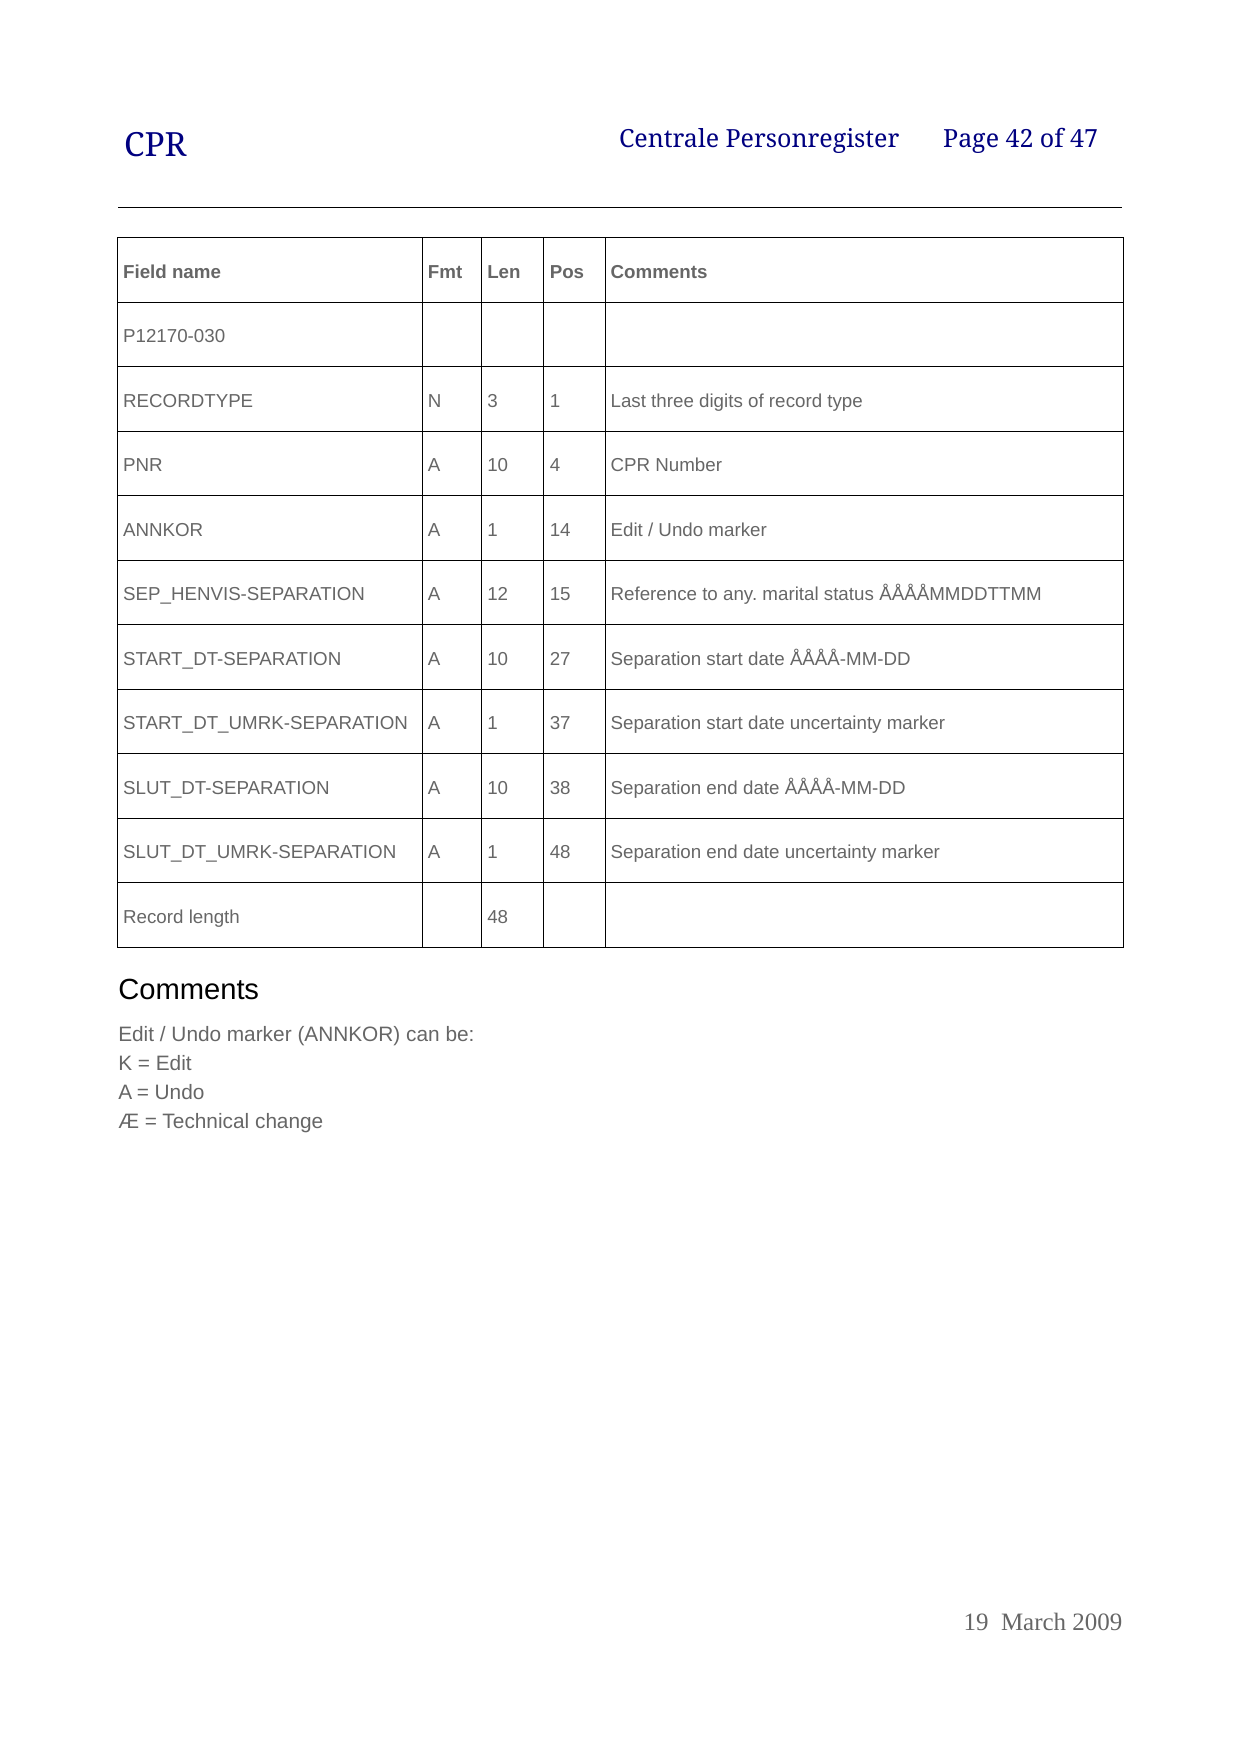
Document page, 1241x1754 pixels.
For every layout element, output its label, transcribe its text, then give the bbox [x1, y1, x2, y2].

table_cell 1 [544, 367, 605, 431]
table_cell 3 [482, 367, 543, 431]
table_header Pos [544, 238, 605, 302]
table_cell PNR [118, 432, 422, 495]
table_cell A [423, 432, 481, 495]
table_cell [482, 303, 543, 366]
table_cell 48 [482, 883, 543, 946]
table_cell [423, 303, 481, 366]
table_cell Record length [118, 883, 422, 946]
table_cell A [423, 754, 481, 817]
table_cell Reference to any. marital status ÅÅÅÅMMDDTTMM [606, 561, 1123, 624]
table_cell [423, 883, 481, 946]
table_cell [544, 883, 605, 946]
table_cell Separation end date ÅÅÅÅ-MM-DD [606, 754, 1123, 817]
table_cell 1 [482, 819, 543, 882]
table_cell CPR Number [606, 432, 1123, 495]
table_cell A [423, 690, 481, 753]
table_header Len [482, 238, 543, 302]
table_cell A [423, 496, 481, 559]
table_cell Separation start date ÅÅÅÅ-MM-DD [606, 625, 1123, 688]
table_cell ANNKOR [118, 496, 422, 559]
table_cell 27 [544, 625, 605, 688]
text Edit / Undo marker (ANNKOR) can be: K = Edit A = Undo Æ = Technical change [118, 1018, 1122, 1134]
table_cell [606, 303, 1123, 366]
table_cell SLUT_DT-SEPARATION [118, 754, 422, 817]
table_cell 10 [482, 754, 543, 817]
table_cell Edit / Undo marker [606, 496, 1123, 559]
table_cell START_DT_UMRK-SEPARATION [118, 690, 422, 753]
table_cell 15 [544, 561, 605, 624]
table_cell SLUT_DT_UMRK-SEPARATION [118, 819, 422, 882]
table_cell START_DT-SEPARATION [118, 625, 422, 688]
table_cell N [423, 367, 481, 431]
table_cell P12170-030 [118, 303, 422, 366]
table_cell 1 [482, 496, 543, 559]
table_cell 14 [544, 496, 605, 559]
subtitle Comments [118, 972, 1122, 1006]
table_cell [544, 303, 605, 366]
table_cell Separation start date uncertainty marker [606, 690, 1123, 753]
table_cell 37 [544, 690, 605, 753]
table_header Field name [118, 238, 422, 302]
table_cell 10 [482, 625, 543, 688]
table_cell RECORDTYPE [118, 367, 422, 431]
table_cell A [423, 561, 481, 624]
table_cell Separation end date uncertainty marker [606, 819, 1123, 882]
table_cell 10 [482, 432, 543, 495]
table_cell 48 [544, 819, 605, 882]
table_cell A [423, 625, 481, 688]
table_cell 4 [544, 432, 605, 495]
table_cell Last three digits of record type [606, 367, 1123, 431]
table_header Fmt [423, 238, 481, 302]
table_cell A [423, 819, 481, 882]
table_cell [606, 883, 1123, 946]
table_cell 38 [544, 754, 605, 817]
table_cell SEP_HENVIS-SEPARATION [118, 561, 422, 624]
table_header Comments [606, 238, 1123, 302]
table_cell 12 [482, 561, 543, 624]
table_cell 1 [482, 690, 543, 753]
